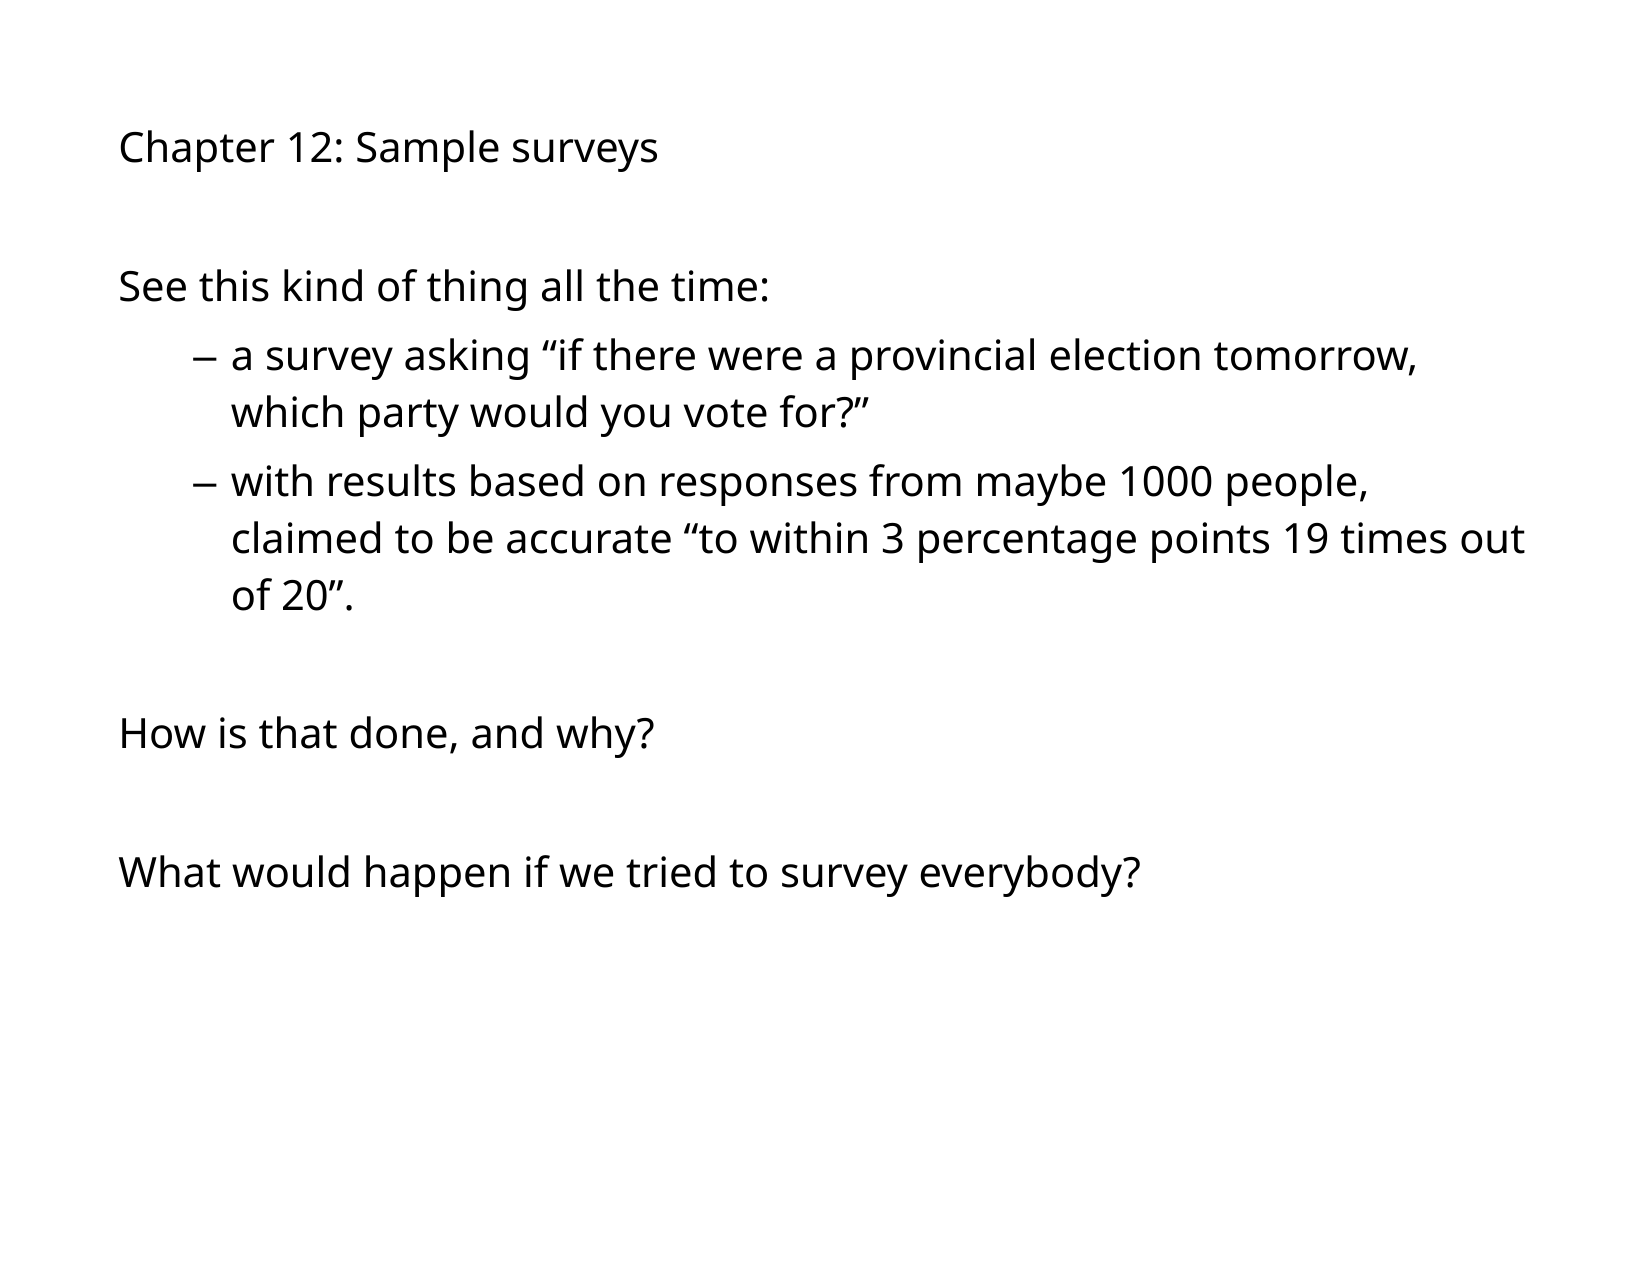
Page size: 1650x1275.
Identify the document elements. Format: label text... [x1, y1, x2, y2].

list with results based on responses from maybe 1000 people, claimed to be accurate “to within 3 percentage points 19 times out of 20”. [193, 452, 1532, 622]
list a survey asking “if there were a provincial election tomorrow, which party would you vote for?” [193, 326, 1532, 439]
text How is that done, and why? [118, 704, 1532, 761]
text See this kind of thing all the time: [118, 257, 1532, 313]
text Chapter 12: Sample surveys [118, 118, 1532, 175]
text What would happen if we tried to survey everybody? [118, 843, 1532, 899]
